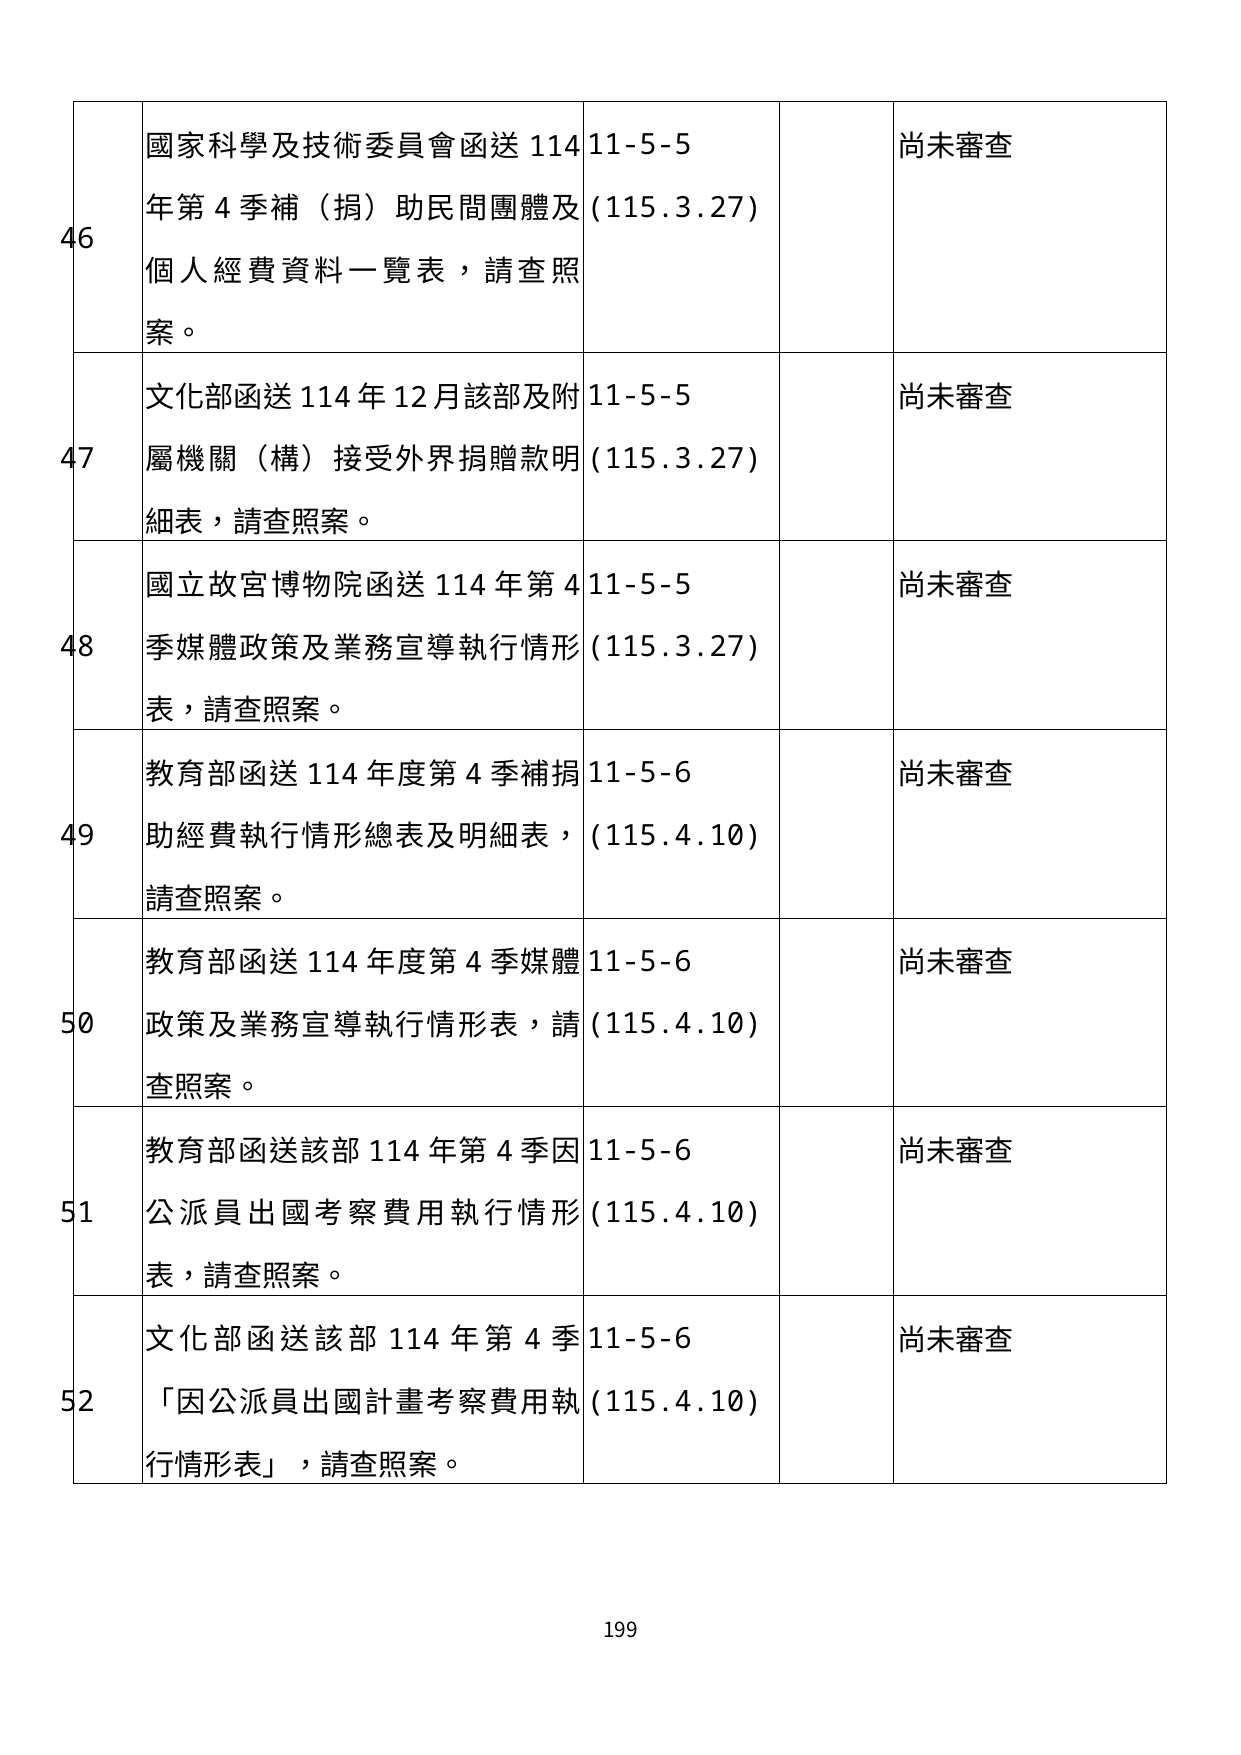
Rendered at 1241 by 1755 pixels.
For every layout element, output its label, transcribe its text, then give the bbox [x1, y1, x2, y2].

table_cell [780, 1107, 893, 1294]
table_cell 尚未審查 [894, 730, 1166, 917]
table_cell 11-5-5 (115.3.27) [584, 541, 779, 729]
table_cell 11-5-5 (115.3.27) [584, 102, 779, 352]
table_cell 11-5-6 (115.4.10) [584, 919, 779, 1106]
table_cell 11-5-5 (115.3.27) [584, 353, 779, 540]
table_cell 尚未審查 [894, 353, 1166, 540]
table_cell [74, 919, 142, 1106]
table_cell 尚未審查 [894, 1296, 1166, 1483]
table_cell 11-5-6 (115.4.10) [584, 1107, 779, 1294]
table_cell [780, 102, 893, 352]
table_cell [74, 730, 142, 917]
table_cell [74, 541, 142, 729]
table_cell [74, 1296, 142, 1483]
table_cell [780, 730, 893, 917]
table_cell 尚未審查 [894, 919, 1166, 1106]
table_cell [780, 919, 893, 1106]
table_cell [780, 541, 893, 729]
table_cell [74, 353, 142, 540]
table_cell 尚未審查 [894, 102, 1166, 352]
table_cell 11-5-6 (115.4.10) [584, 1296, 779, 1483]
table_cell [780, 1296, 893, 1483]
table_cell [74, 1107, 142, 1294]
table_cell 尚未審查 [894, 541, 1166, 729]
table_cell [74, 102, 142, 352]
table_cell 11-5-6 (115.4.10) [584, 730, 779, 917]
table_cell [780, 353, 893, 540]
table_cell 尚未審查 [894, 1107, 1166, 1294]
